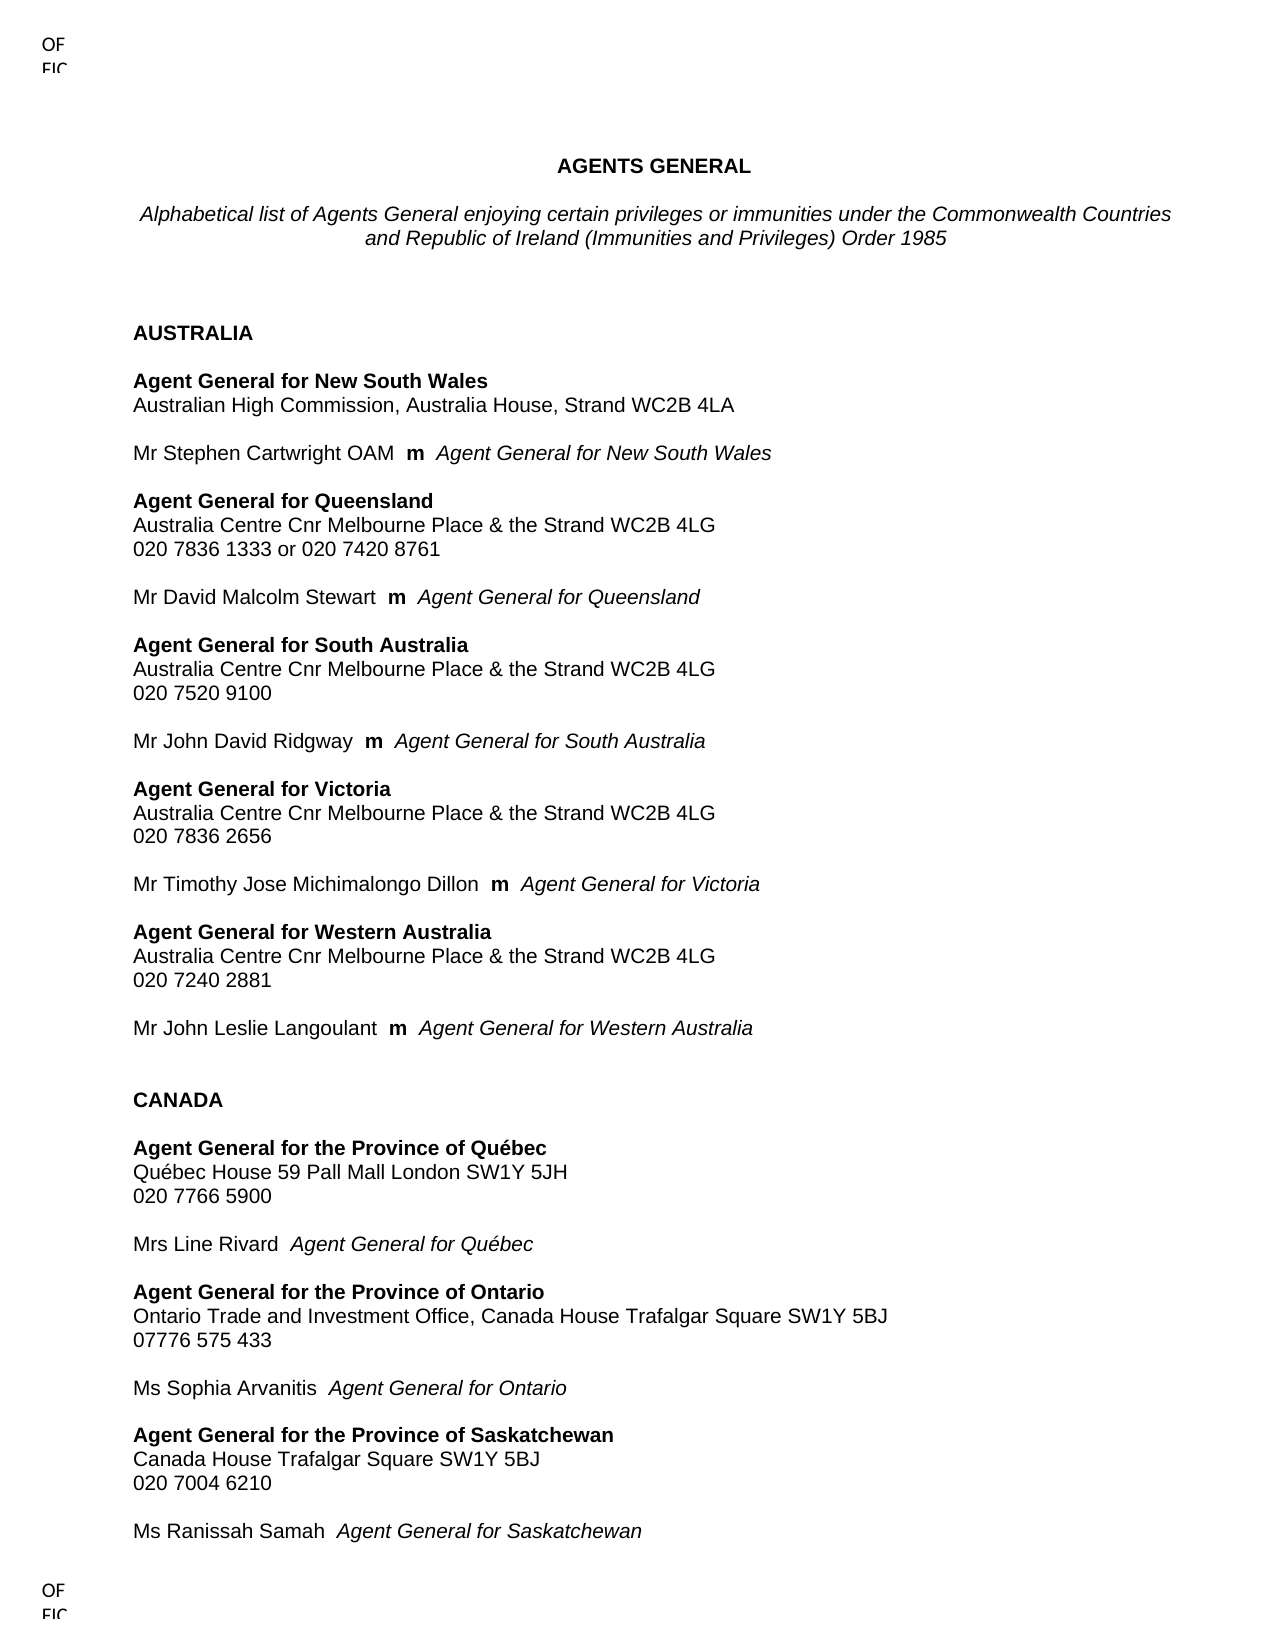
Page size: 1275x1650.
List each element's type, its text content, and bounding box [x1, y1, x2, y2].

text Canada House Trafalgar Square SW1Y 5BJ [133, 1447, 1181, 1471]
text Agent General for the Province of Ontario [133, 1279, 1181, 1303]
subtitle AUSTRALIA [133, 321, 1181, 345]
text Mr Stephen Cartwright OAM m Agent General for New South Wales [133, 441, 1181, 465]
text 020 7766 5900 [133, 1184, 1181, 1208]
subtitle Agent General for South Australia [133, 633, 1181, 657]
text Australian High Commission, Australia House, Strand WC2B 4LA [133, 393, 1181, 417]
text Alphabetical list of Agents General enjoying certain privileges or immunities under the Commonwealth Countries and Republic of Ireland (Immunities and Privileges) Order 1985 [133, 201, 1181, 249]
text Agent General for New South Wales [133, 369, 1181, 393]
text Mrs Line Rivard Agent General for Québec [133, 1232, 1181, 1256]
subtitle AGENTS GENERAL [133, 153, 1181, 177]
text 020 7004 6210 [133, 1471, 1181, 1495]
text 020 7836 2656 [133, 824, 1181, 848]
text CANADA [133, 1088, 1181, 1112]
text Australia Centre Cnr Melbourne Place & the Strand WC2B 4LG [133, 657, 1181, 681]
text Ms Sophia Arvanitis Agent General for Ontario [133, 1375, 1181, 1399]
text 07776 575 433 [133, 1327, 1181, 1351]
text 020 7520 9100 [133, 681, 1181, 704]
text Mr David Malcolm Stewart m Agent General for Queensland [133, 585, 1181, 609]
subtitle Agent General for Queensland [133, 489, 1181, 513]
text Australia Centre Cnr Melbourne Place & the Strand WC2B 4LG [133, 944, 1181, 968]
text Mr John David Ridgway m Agent General for South Australia [133, 728, 1181, 752]
text Québec House 59 Pall Mall London SW1Y 5JH [133, 1160, 1181, 1184]
text Australia Centre Cnr Melbourne Place & the Strand WC2B 4LG [133, 513, 1181, 537]
text 020 7836 1333 or 020 7420 8761 [133, 537, 1181, 561]
text Agent General for the Province of Saskatchewan [133, 1423, 1181, 1447]
text Australia Centre Cnr Melbourne Place & the Strand WC2B 4LG [133, 800, 1181, 824]
text Mr Timothy Jose Michimalongo Dillon m Agent General for Victoria [133, 872, 1181, 896]
text Mr John Leslie Langoulant m Agent General for Western Australia [133, 1016, 1181, 1040]
text 020 7240 2881 [133, 968, 1181, 992]
subtitle Agent General for Western Australia [133, 920, 1181, 944]
text Ms Ranissah Samah Agent General for Saskatchewan [133, 1519, 1181, 1543]
text Ontario Trade and Investment Office, Canada House Trafalgar Square SW1Y 5BJ [133, 1303, 1181, 1327]
subtitle Agent General for Victoria [133, 776, 1181, 800]
text Agent General for the Province of Québec [133, 1136, 1181, 1160]
